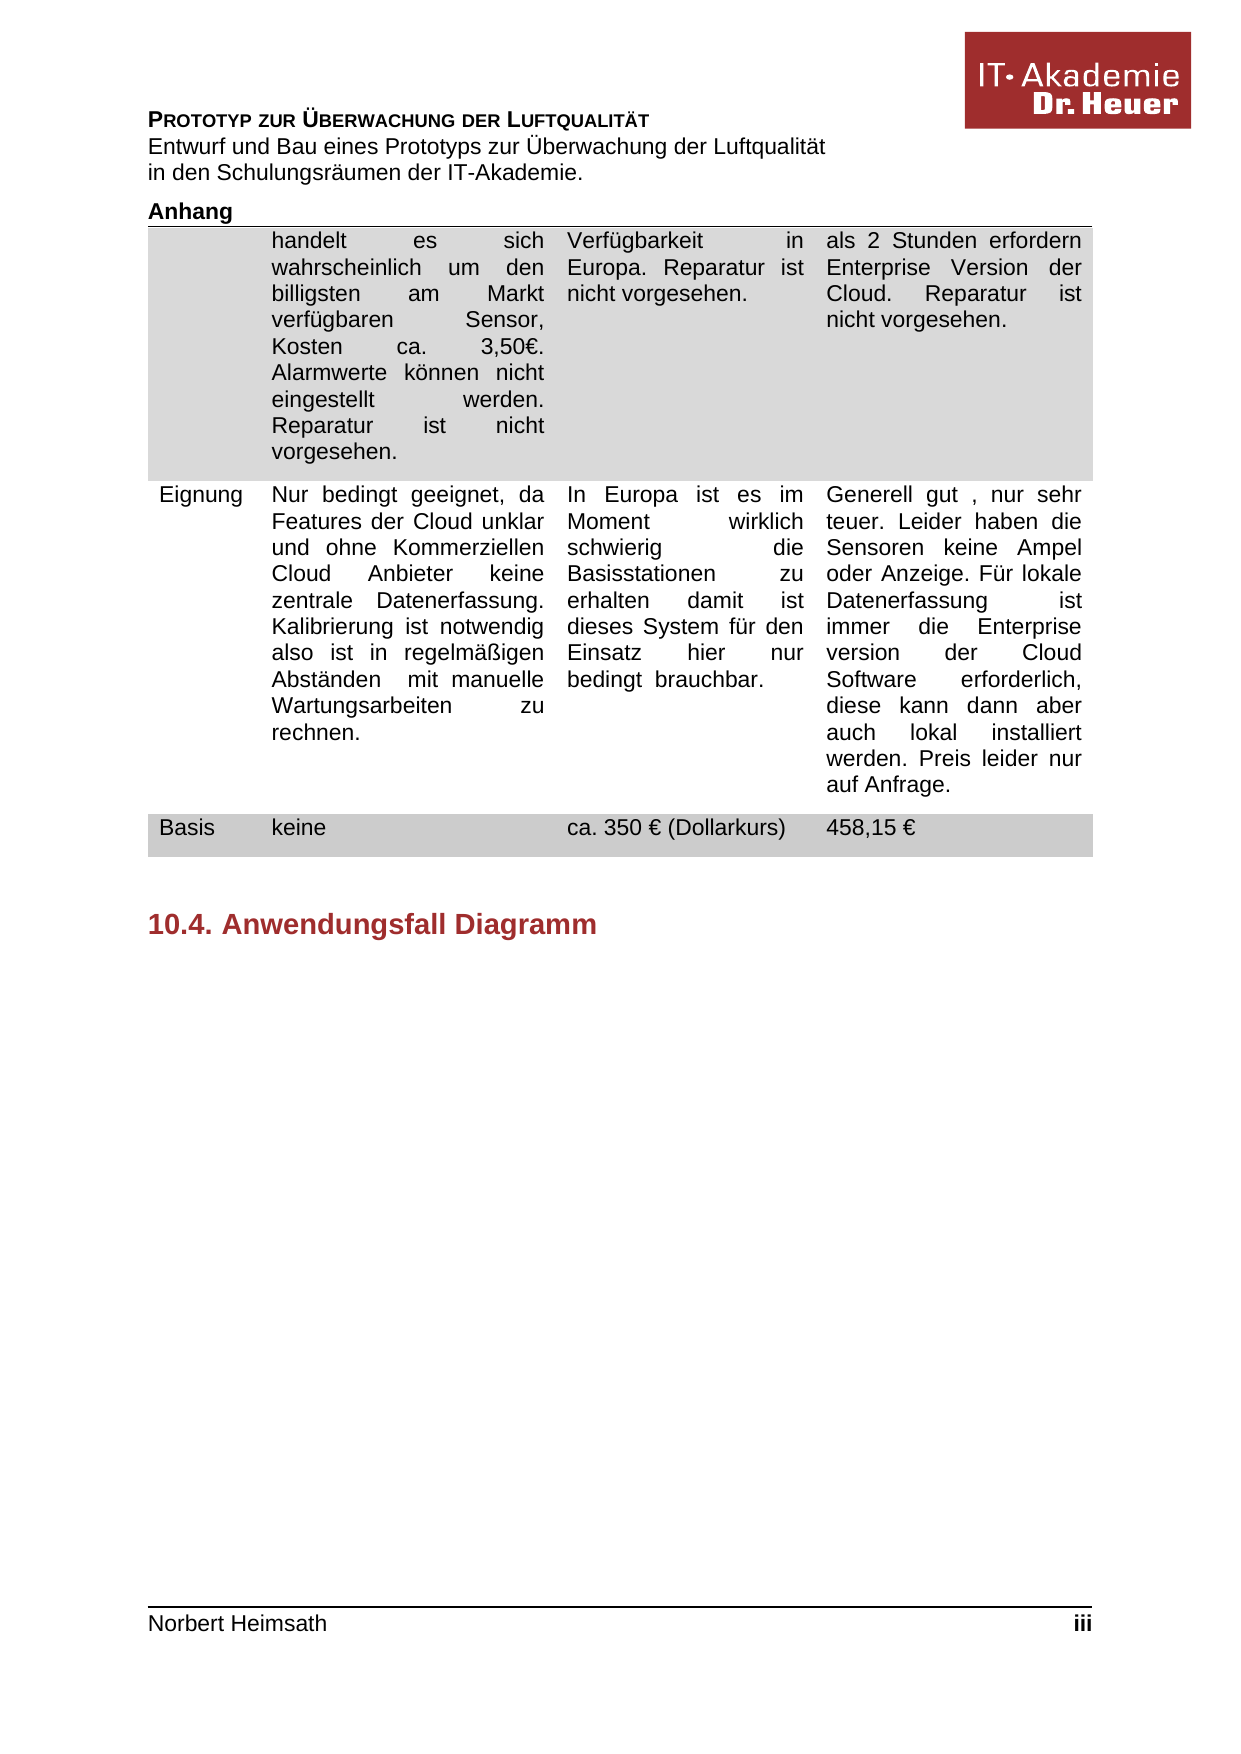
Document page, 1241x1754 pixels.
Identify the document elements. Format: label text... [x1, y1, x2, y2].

table_cell In Europa ist es im Moment wirklich schwierig die Basisstationen zu erhalten damit ist dieses System für den Einsatz hier nur bedingt brauchbar. [556, 481, 815, 814]
table_cell Nur bedingt geeignet, da Features der Cloud unklar und ohne Kommerziellen Cloud Anbieter keine zentrale Datenerfassung. Kalibrierung ist notwendig also ist in regelmäßigen Abständen mit manuelle Wartungsarbeiten zu rechnen. [260, 481, 556, 814]
table_cell Basis [148, 814, 260, 857]
table_cell handelt es sich wahrscheinlich um den billigsten am Markt verfügbaren Sensor, Kosten ca. 3,50€. Alarmwerte können nicht eingestellt werden. Reparatur ist nicht vorgesehen. [260, 228, 556, 481]
table_cell [148, 228, 260, 481]
table_cell 458,15 € [815, 814, 1093, 857]
table_cell ca. 350 € (Dollarkurs) [556, 814, 815, 857]
subtitle Anwendungsfall Diagramm [148, 907, 1092, 940]
table_cell Generell gut , nur sehr teuer. Leider haben die Sensoren keine Ampel oder Anzeige. Für lokale Datenerfassung ist immer die Enterprise version der Cloud Software erforderlich, diese kann dann aber auch lokal installiert werden. Preis leider nur auf Anfrage. [815, 481, 1093, 814]
table_cell als 2 Stunden erfordern Enterprise Version der Cloud. Reparatur ist nicht vorgesehen. [815, 228, 1093, 481]
table_cell Verfügbarkeit in Europa. Reparatur ist nicht vorgesehen. [556, 228, 815, 481]
table_cell Eignung [148, 481, 260, 814]
table_cell keine [260, 814, 556, 857]
